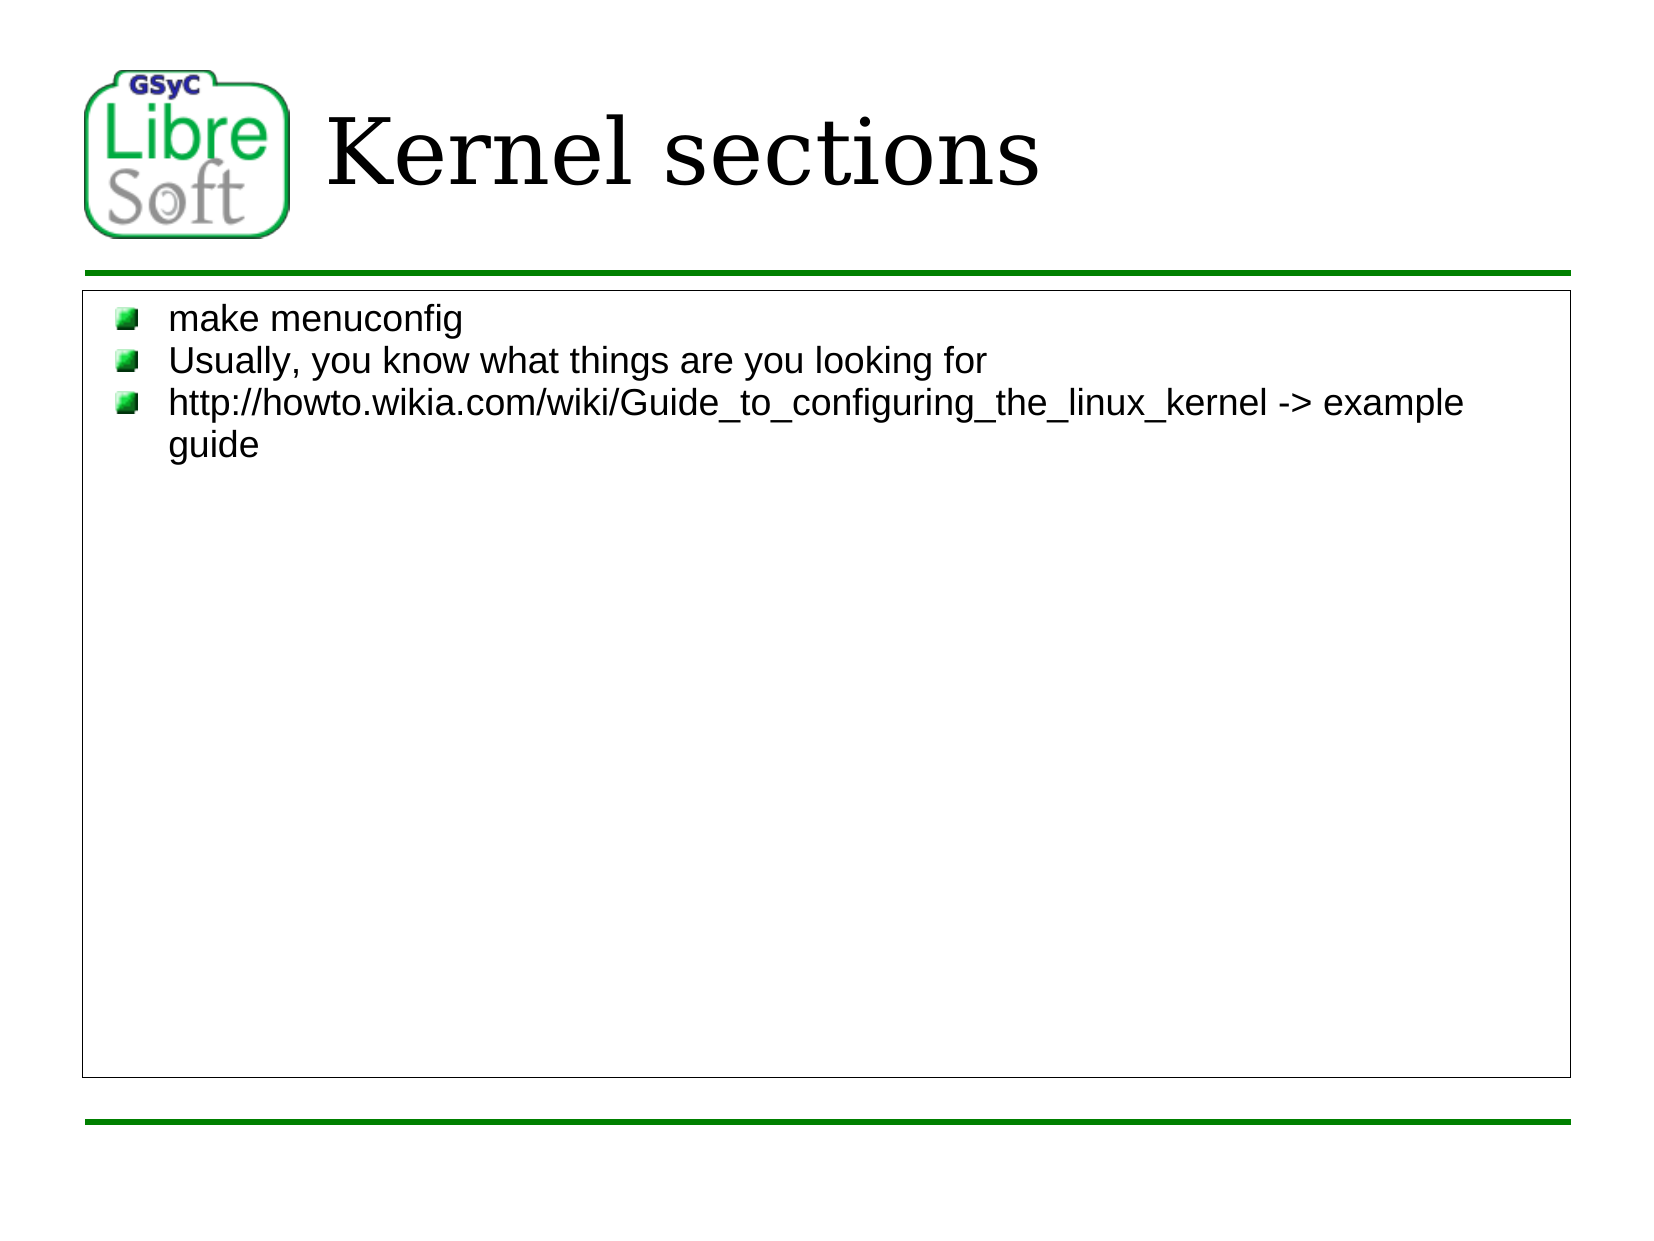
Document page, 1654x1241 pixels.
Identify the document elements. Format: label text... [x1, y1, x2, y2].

list make menuconfig Usually, you know what things are you looking for http://howto.wikia.com/wiki/Guide_to_configuring_the_linux_kernel -> example guide [82, 290, 1571, 1078]
title Kernel sections [324, 49, 1571, 257]
picture [84, 70, 290, 239]
